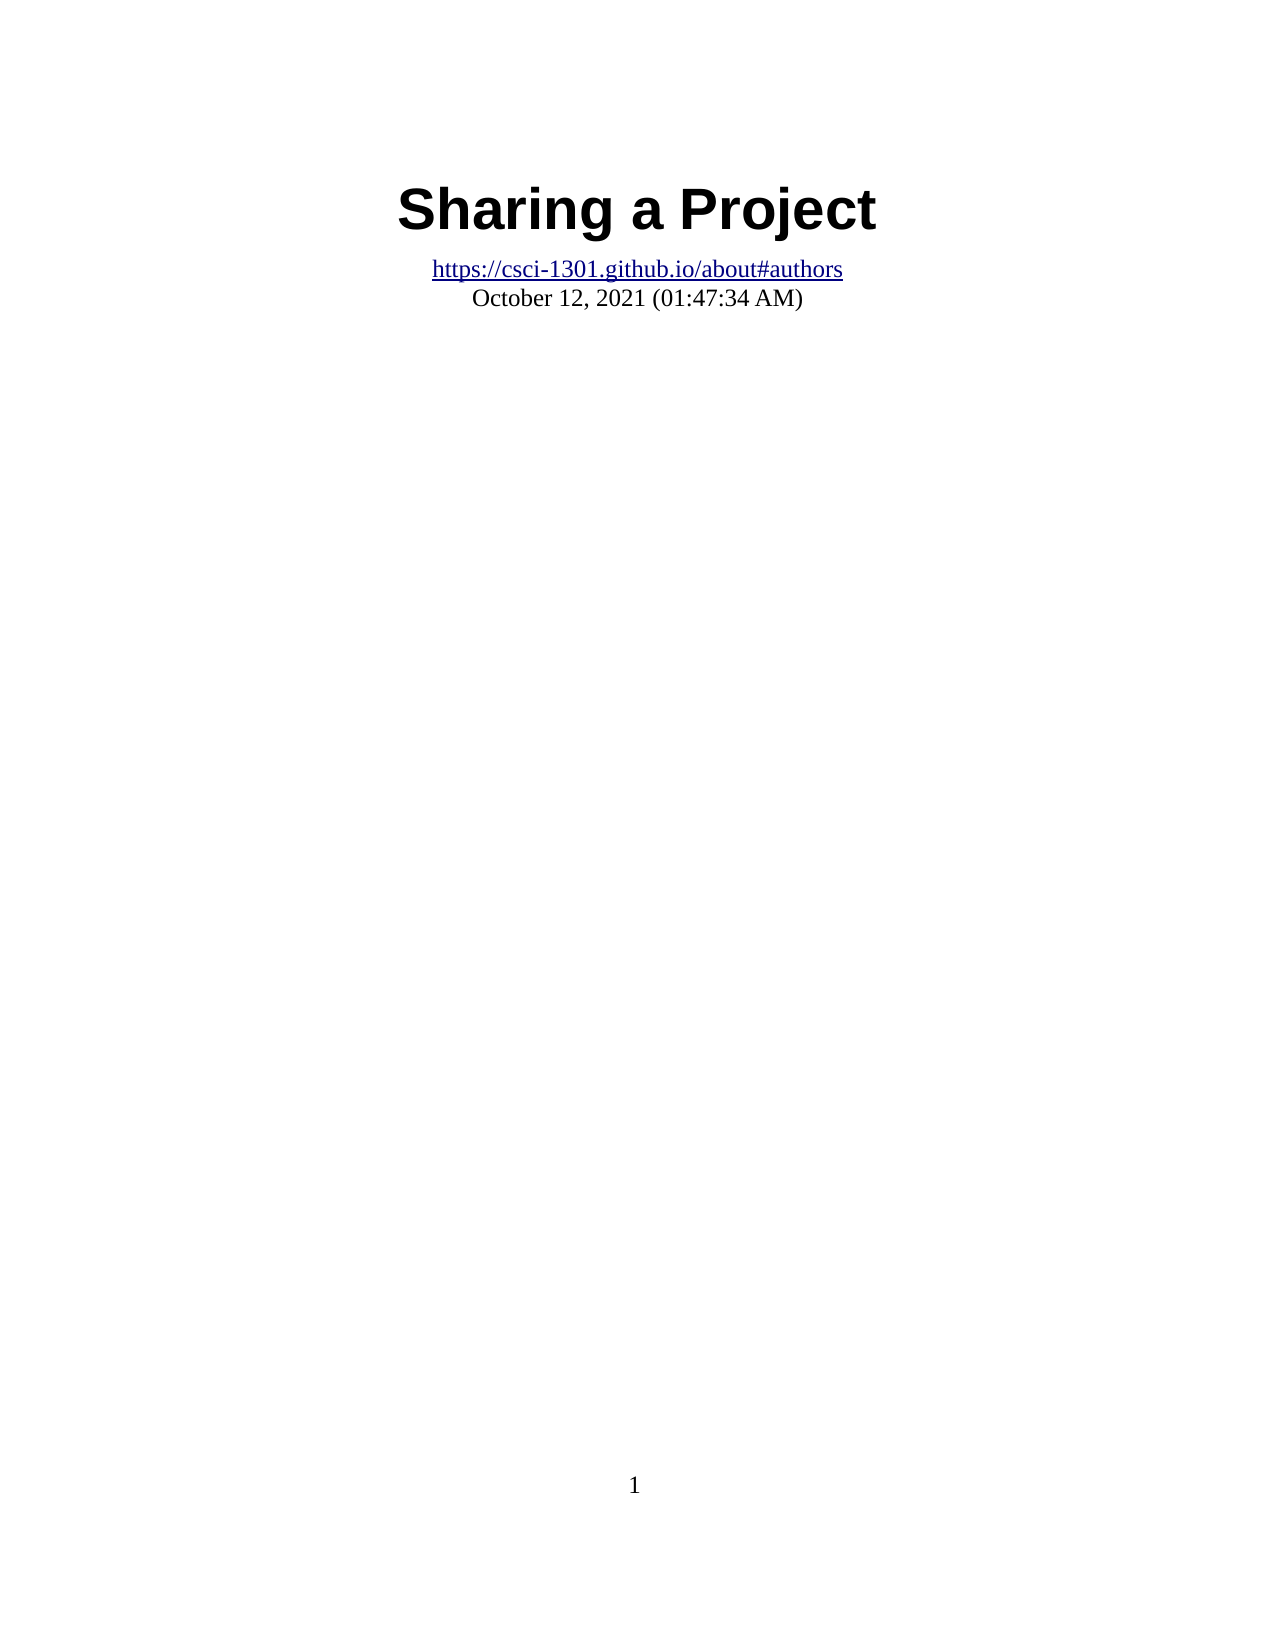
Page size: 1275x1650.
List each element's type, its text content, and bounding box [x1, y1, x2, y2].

text https://csci-1301.github.io/about#authors [150, 254, 1125, 283]
title Sharing a Project [150, 175, 1125, 242]
text October 12, 2021 (01:47:34 AM) [150, 283, 1125, 312]
